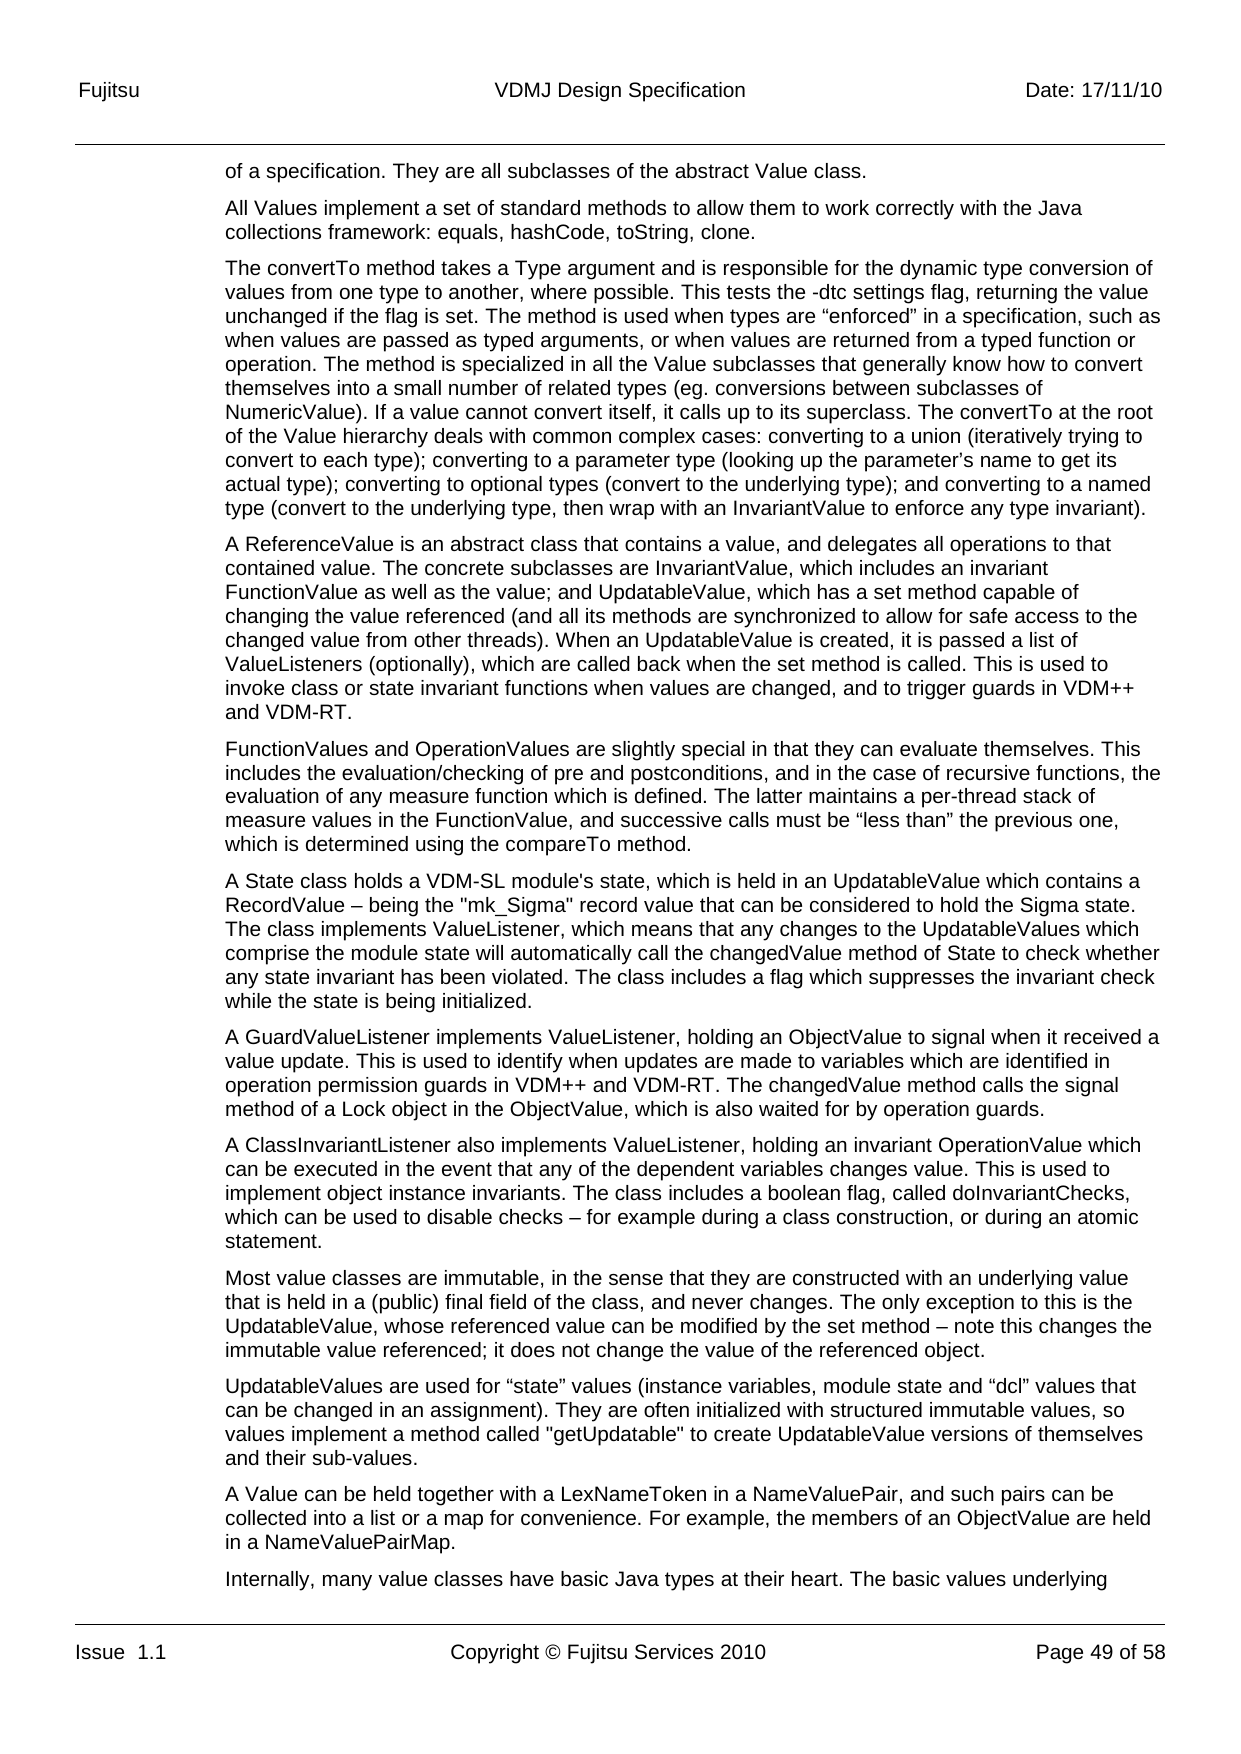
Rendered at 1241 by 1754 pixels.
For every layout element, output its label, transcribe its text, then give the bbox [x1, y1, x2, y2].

text Internally, many value classes have basic Java types at their heart. The basic values underlying [225, 1567, 1165, 1591]
text A Value can be held together with a LexNameToken in a NameValuePair, and such pairs can be collected into a list or a map for convenience. For example, the members of an ObjectValue are held in a NameValuePairMap. [225, 1483, 1165, 1554]
text A ReferenceValue is an abstract class that contains a value, and delegates all operations to that contained value. The concrete subclasses are InvariantValue, which includes an invariant FunctionValue as well as the value; and UpdatableValue, which has a set method capable of changing the value referenced (and all its methods are synchronized to allow for safe access to the changed value from other threads). When an UpdatableValue is created, it is passed a list of ValueListeners (optionally), which are called back when the set method is called. This is used to invoke class or state invariant functions when values are changed, and to trigger guards in VDM++ and VDM-RT. [225, 533, 1165, 724]
text A State class holds a VDM-SL module's state, which is held in an UpdatableValue which contains a RecordValue – being the "mk_Sigma" record value that can be considered to hold the Sigma state. The class implements ValueListener, which means that any changes to the UpdatableValues which comprise the module state will automatically call the changedValue method of State to check whether any state invariant has been violated. The class includes a flag which suppresses the invariant check while the state is being initialized. [225, 869, 1165, 1013]
text FunctionValues and OperationValues are slightly special in that they can evaluate themselves. This includes the evaluation/checking of pre and postconditions, and in the case of recursive functions, the evaluation of any measure function which is defined. The latter maintains a per-thread stack of measure values in the FunctionValue, and successive calls must be “less than” the previous one, which is determined using the compareTo method. [225, 737, 1165, 857]
text Most value classes are immutable, in the sense that they are constructed with an underlying value that is held in a (public) final field of the class, and never changes. The only exception to this is the UpdatableValue, whose referenced value can be modified by the set method – note this changes the immutable value referenced; it does not change the value of the referenced object. [225, 1266, 1165, 1362]
text of a specification. They are all subclasses of the abstract Value class. [225, 160, 1165, 184]
text All Values implement a set of standard methods to allow them to work correctly with the Java collections framework: equals, hashCode, toString, clone. [225, 196, 1165, 244]
text The convertTo method takes a Type argument and is responsible for the dynamic type conversion of values from one type to another, where possible. This tests the -dtc settings flag, returning the value unchanged if the flag is set. The method is used when types are “enforced” in a specification, such as when values are passed as typed arguments, or when values are returned from a typed function or operation. The method is specialized in all the Value subclasses that generally know how to convert themselves into a small number of related types (eg. conversions between subclasses of NumericValue). If a value cannot convert itself, it calls up to its superclass. The convertTo at the root of the Value hierarchy deals with common complex cases: converting to a union (iteratively trying to convert to each type); converting to a parameter type (looking up the parameter’s name to get its actual type); converting to optional types (convert to the underlying type); and converting to a named type (convert to the underlying type, then wrap with an InvariantValue to enforce any type invariant). [225, 257, 1165, 520]
text UpdatableValues are used for “state” values (instance variables, module state and “dcl” values that can be changed in an assignment). They are often initialized with structured immutable values, so values implement a method called "getUpdatable" to create UpdatableValue versions of themselves and their sub-values. [225, 1374, 1165, 1470]
text A ClassInvariantListener also implements ValueListener, holding an invariant OperationValue which can be executed in the event that any of the dependent variables changes value. This is used to implement object instance invariants. The class includes a boolean flag, called doInvariantChecks, which can be used to disable checks – for example during a class construction, or during an atomic statement. [225, 1134, 1165, 1253]
text A GuardValueListener implements ValueListener, holding an ObjectValue to signal when it received a value update. This is used to identify when updates are made to variables which are identified in operation permission guards in VDM++ and VDM-RT. The changedValue method calls the signal method of a Lock object in the ObjectValue, which is also waited for by operation guards. [225, 1025, 1165, 1121]
